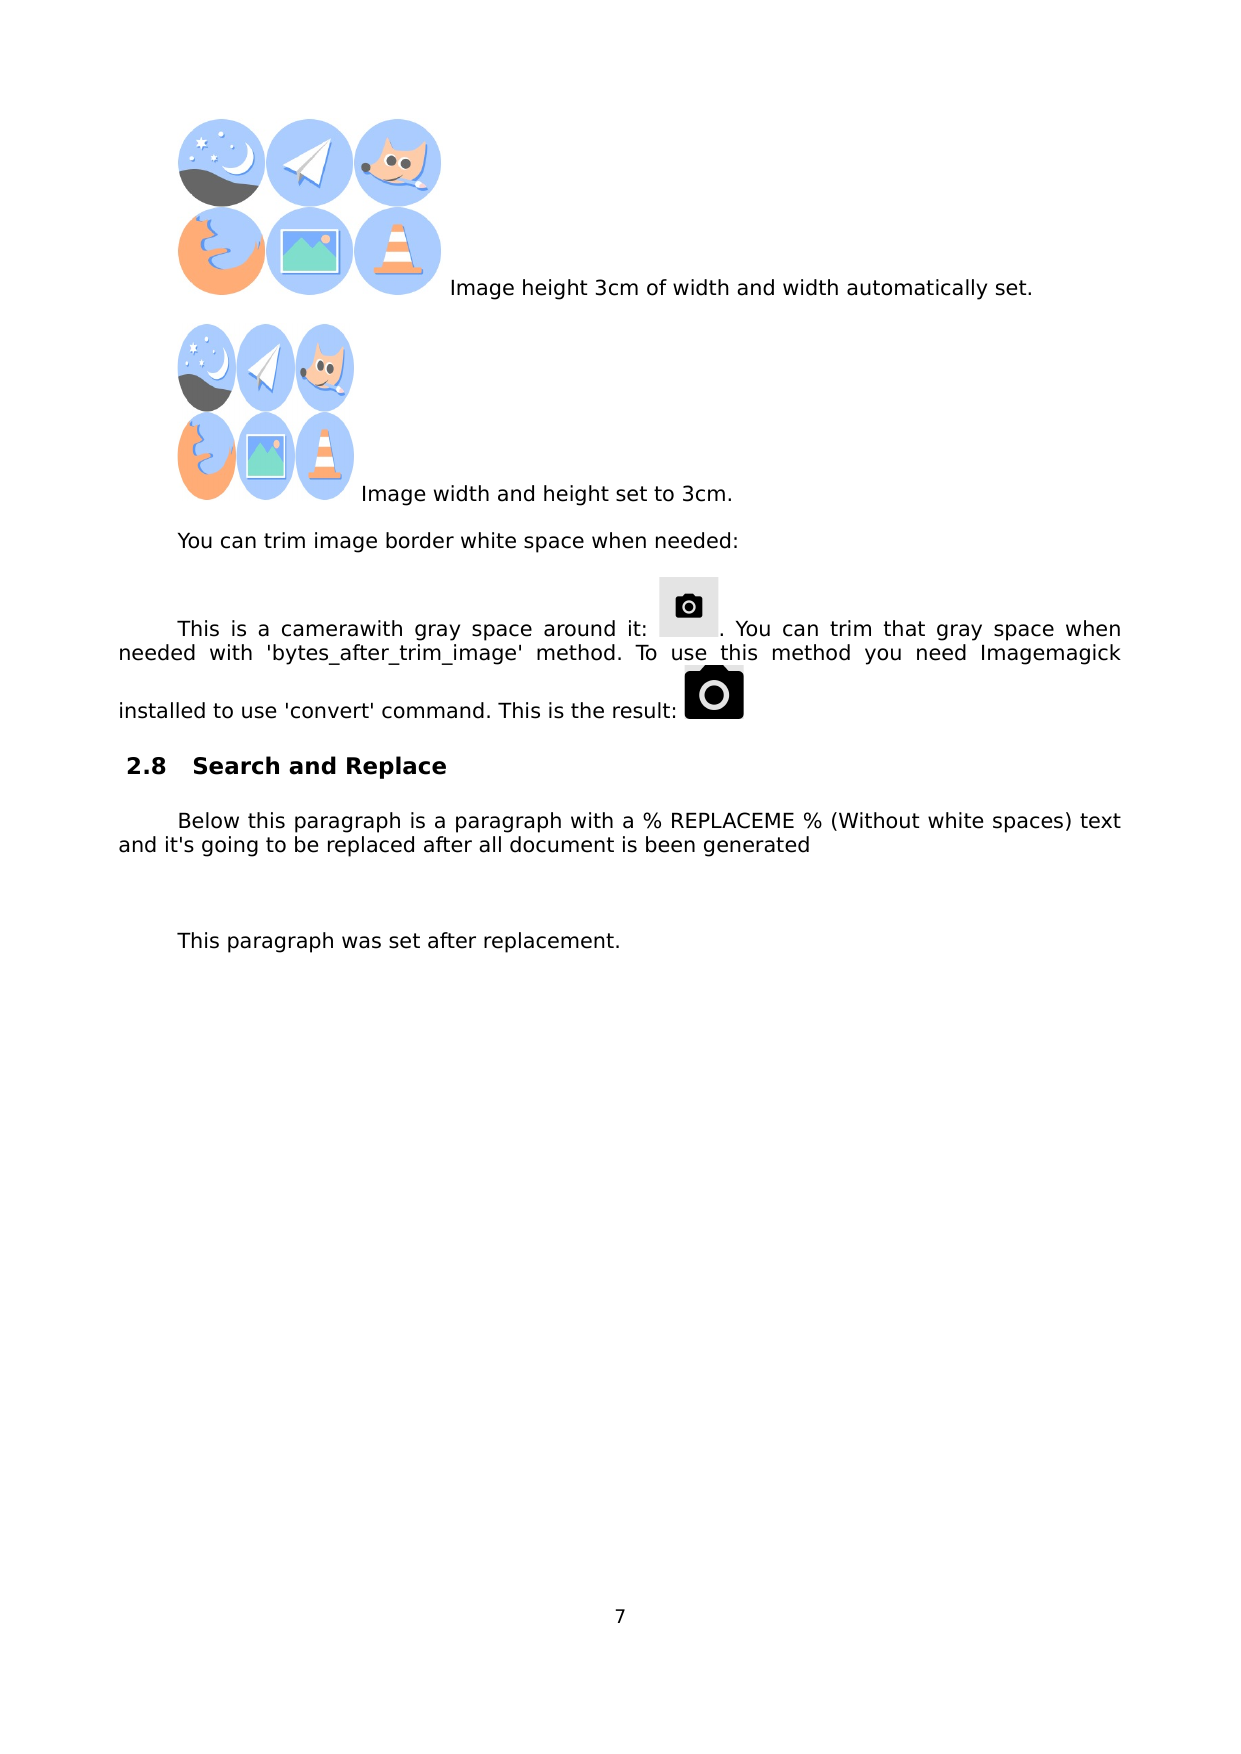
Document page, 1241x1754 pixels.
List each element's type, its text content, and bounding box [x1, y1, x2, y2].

text This is a camerawith gray space around it: . You can trim that gray space when needed with 'bytes_after_trim_image' method. To use this method you need Imagemagick installed to use 'convert' command. This is the result: [118, 577, 1122, 723]
picture [659, 577, 719, 637]
picture [177, 323, 355, 501]
text You can trim image border white space when needed: [118, 529, 1122, 554]
picture [177, 118, 443, 296]
picture [684, 665, 744, 719]
text Image width and height set to 3cm. [118, 324, 1122, 506]
subtitle Search and Replace [118, 753, 1122, 779]
text This paragraph was set after replacement. [118, 929, 1122, 953]
text Image height 3cm of width and width automatically set. [118, 118, 1122, 300]
text Below this paragraph is a paragraph with a % REPLACEME % (Without white spaces) text and it's going to be replaced after all document is been generated [118, 809, 1122, 857]
